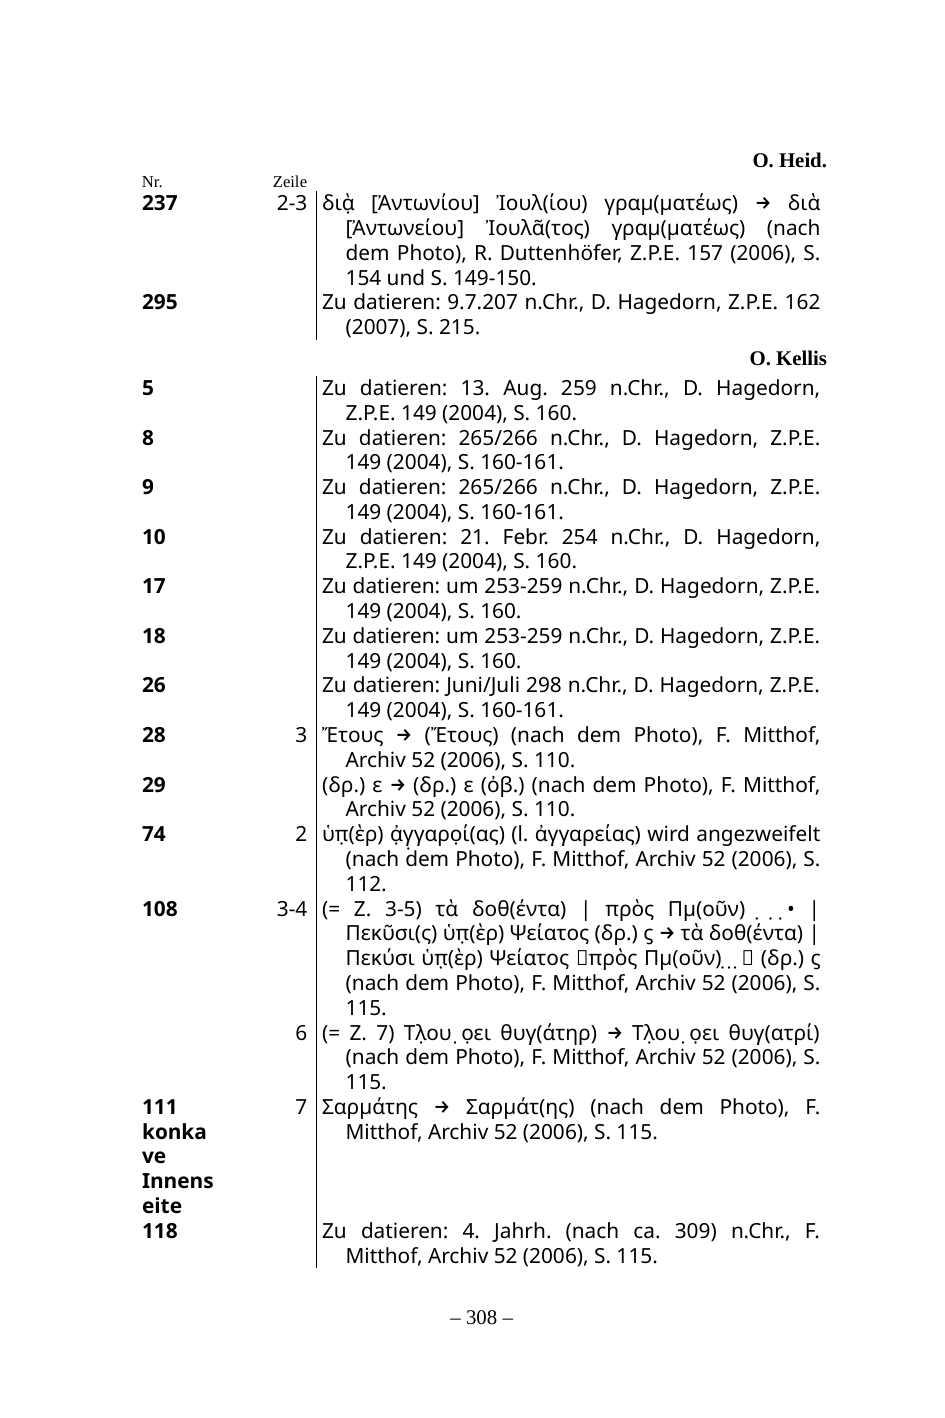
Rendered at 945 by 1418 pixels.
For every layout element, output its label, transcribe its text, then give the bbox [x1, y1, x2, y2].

table_cell 17 [136, 574, 316, 623]
table_cell 118 [136, 1219, 316, 1268]
table_cell Zu datieren: 21. Febr. 254 n.Chr., D. Hagedorn, Z.P.E. 149 (2004), S. 160. [317, 524, 827, 574]
table_cell (= Ζ. 7) Τλ̣ου ̣ο̣ει θυγ(άτηρ) → Τλ̣ου ̣ο̣ει θυγ(ατρί) (nach dem Photo), F. Mitthof, Archiv 52 (2006), S. 115. [317, 1020, 827, 1094]
table_cell Zu datieren: 265/266 n.Chr., D. Hagedorn, Z.P.E. 149 (2004), S. 160-161. [317, 425, 827, 475]
table_header 5 [136, 376, 316, 425]
table_cell διὰ̣ [Ἀντωνίου] Ἰουλ(ίου) γραμ(ματέως) → διὰ [Ἀντωνείου] Ἰουλᾶ(τος) γραμ(ματέως) (nach dem Photo), R. Duttenhöfer, Z.P.E. 157 (2006), S. 154 und S. 149-150. [317, 191, 827, 290]
table_cell 28 [136, 723, 224, 772]
table_cell 9 [136, 475, 316, 524]
table_cell 8 [136, 425, 316, 475]
table_cell Zu datieren: um 253-259 n.Chr., D. Hagedorn, Z.P.E. 149 (2004), S. 160. [317, 624, 827, 673]
table_cell (= Z. 3-5) τὰ δοθ(έντα) | πρὸς Πμ(οῦν) ̣ ̣ ̣• | Πεκῦσι(ς) ὑπ̣(ὲρ) Ψείατος (δρ.) ϛ → τὰ δοθ(έντα) | Πεκύσι ὑπ̣(ὲρ) Ψείατος πρὸς Πμ(οῦν) ̣ ̣ ̣ (δρ.) ϛ (nach dem Photo), F. Mitthof, Archiv 52 (2006), S. 115. [317, 896, 827, 1020]
subtitle O. Kellis [136, 346, 827, 369]
table_cell 7 [224, 1095, 316, 1218]
table_cell Zu datieren: um 253-259 n.Chr., D. Hagedorn, Z.P.E. 149 (2004), S. 160. [317, 574, 827, 623]
table_cell 111 konkave Innenseite [136, 1095, 224, 1218]
table_cell 295 [136, 290, 316, 339]
table_cell 26 [136, 673, 316, 723]
table_cell 108 [136, 896, 224, 1020]
table_cell 10 [136, 524, 316, 574]
table_cell 2 [224, 822, 316, 896]
table_cell [224, 772, 316, 822]
table_cell Zu datieren: 9.7.207 n.Chr., D. Hagedorn, Z.P.E. 162 (2007), S. 215. [317, 290, 827, 339]
table_cell 6 [224, 1020, 316, 1094]
table_cell Zu datieren: Juni/Juli 298 n.Chr., D. Hagedorn, Z.P.E. 149 (2004), S. 160-161. [317, 673, 827, 723]
table_cell ὑπ̣(ὲρ) ἀ̣γ̣γαρο̣ί(ας) (l. ἀγγαρείας) wird angezweifelt (nach dem Photo), F. Mitthof, Archiv 52 (2006), S. 112. [317, 822, 827, 896]
table_cell Zu datieren: 4. Jahrh. (nach ca. 309) n.Chr., F. Mitthof, Archiv 52 (2006), S. 115. [317, 1219, 827, 1268]
table_cell 237 [136, 191, 224, 290]
table_cell (δρ.) ε → (δρ.) ε (ὀβ.) (nach dem Photo), F. Mitthof, Archiv 52 (2006), S. 110. [317, 772, 827, 822]
table_cell 29 [136, 772, 224, 822]
table_cell [136, 1020, 224, 1094]
table_cell Zu datieren: 265/266 n.Chr., D. Hagedorn, Z.P.E. 149 (2004), S. 160-161. [317, 475, 827, 524]
table_header Zu datieren: 13. Aug. 259 n.Chr., D. Hagedorn, Z.P.E. 149 (2004), S. 160. [317, 376, 827, 425]
table_cell 3-4 [224, 896, 316, 1020]
table_cell 74 [136, 822, 224, 896]
table_cell Σαρμάτης → Σαρμάτ(ης) (nach dem Photo), F. Mitthof, Archiv 52 (2006), S. 115. [317, 1095, 827, 1218]
table_cell 18 [136, 624, 316, 673]
table_cell 2-3 [224, 191, 316, 290]
table_cell Ἔτους → (Ἔτους) (nach dem Photo), F. Mitthof, Archiv 52 (2006), S. 110. [317, 723, 827, 772]
table_cell 3 [224, 723, 316, 772]
